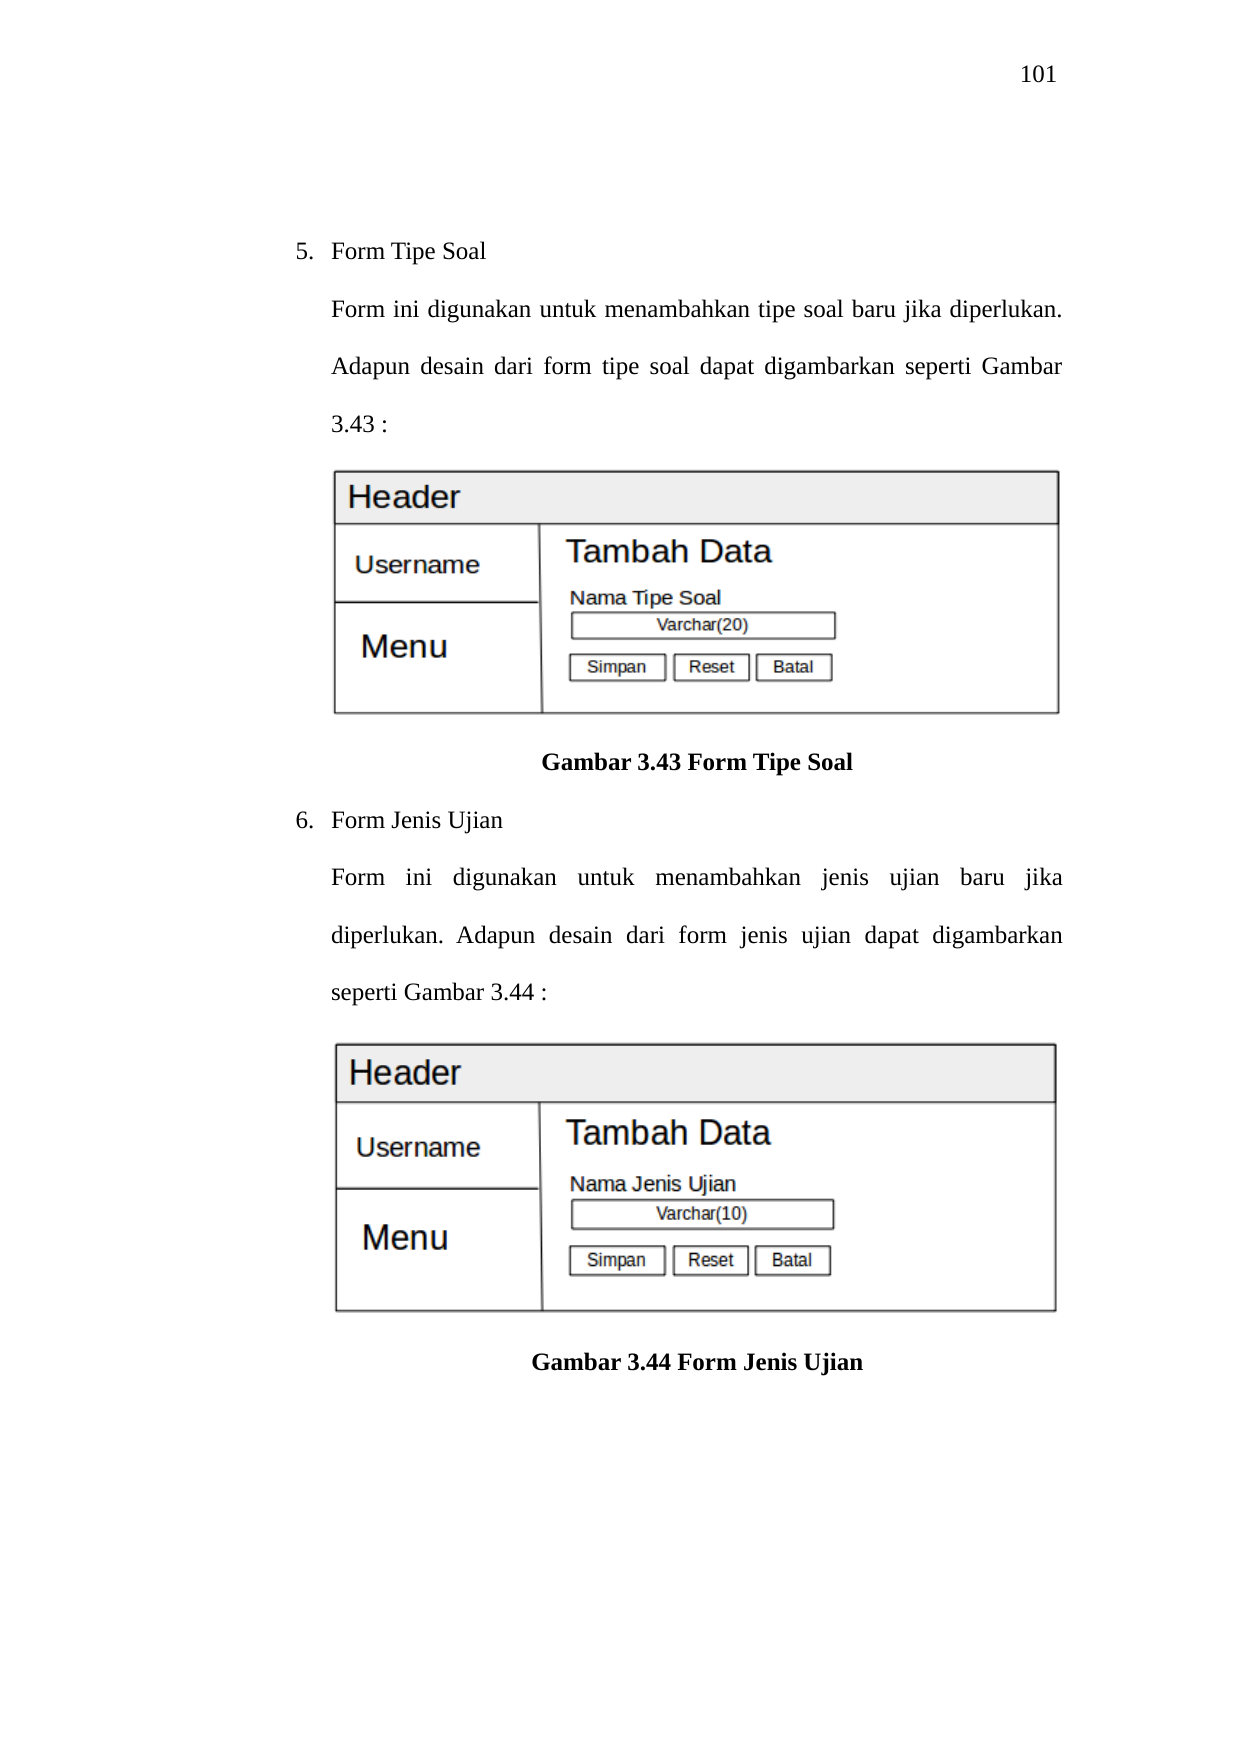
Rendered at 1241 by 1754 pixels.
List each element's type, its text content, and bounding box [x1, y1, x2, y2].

list Gambar 3.44 Form Jenis Ujian [331, 1319, 1063, 1376]
picture [331, 1034, 1064, 1319]
list Form Jenis Ujian [295, 719, 1063, 833]
list Form Tipe Soal [295, 236, 1063, 265]
list Form ini digunakan untuk menambahkan jenis ujian baru jika diperlukan. Adapun desain dari form jenis ujian dapat digambarkan seperti Gambar 3.44 : [295, 862, 1063, 1006]
picture [331, 466, 1064, 719]
list Form ini digunakan untuk menambahkan tipe soal baru jika diperlukan. Adapun desain dari form tipe soal dapat digambarkan seperti Gambar 3.43 : [295, 294, 1063, 437]
list Gambar 3.43 Form Tipe Soal [331, 719, 1063, 776]
